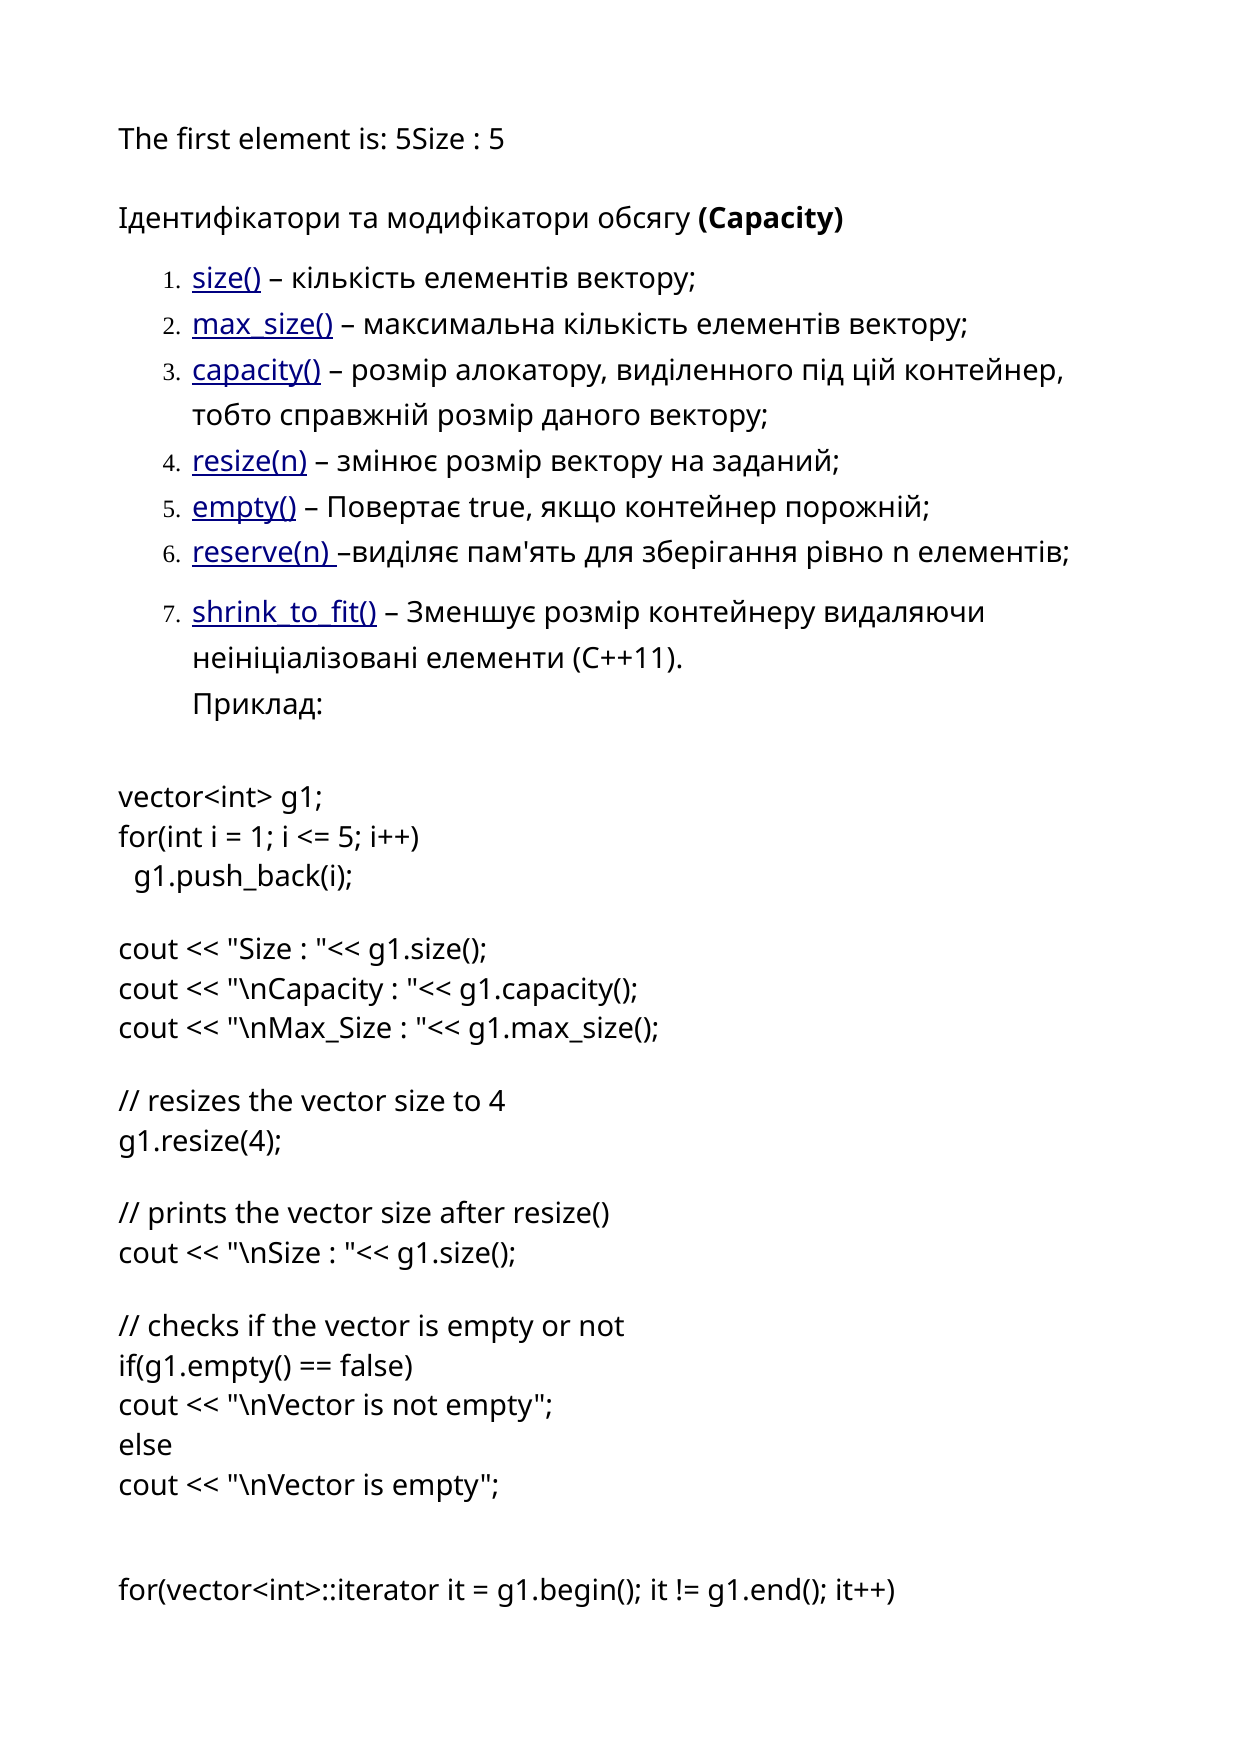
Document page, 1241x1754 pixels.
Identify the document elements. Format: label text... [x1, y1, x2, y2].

text else [118, 1424, 1122, 1464]
text Ідентифікатори та модифікатори обсягу (Capacity) [118, 197, 1122, 237]
text vector<int> g1; [118, 776, 1122, 816]
list size() – кількість елементів вектору; [162, 258, 1122, 297]
text for(int i = 1; i <= 5; i++) [118, 816, 1122, 856]
text cout << "\nSize : "<< g1.size(); [118, 1232, 1122, 1272]
text cout << "\nVector is not empty"; [118, 1384, 1122, 1424]
text The first element is: 5Size : 5 [118, 118, 1122, 158]
text // resizes the vector size to 4 [118, 1080, 1122, 1120]
text // checks if the vector is empty or not [118, 1305, 1122, 1345]
text Приклад: [192, 683, 1122, 723]
text g1.resize(4); [118, 1120, 1122, 1160]
text cout << "\nMax_Size : "<< g1.max_size(); [118, 1008, 1122, 1047]
text if(g1.empty() == false) [118, 1345, 1122, 1384]
text for(vector<int>::iterator it = g1.begin(); it != g1.end(); it++) [118, 1569, 1122, 1609]
list empty() – Повертає true, якщо контейнер порожній; [162, 486, 1122, 526]
text cout << "\nVector is empty"; [118, 1464, 1122, 1503]
text g1.push_back(i); [118, 856, 1122, 895]
list max_size() – максимальна кількість елементів вектору; [162, 303, 1122, 343]
text cout << "\nCapacity : "<< g1.capacity(); [118, 968, 1122, 1008]
list resize(n) – змінює розмір вектору на заданий; [162, 440, 1122, 480]
list capacity() – розмір алокатору, виділенного під цій контейнер, тобто справжній розмір даного вектору; [162, 349, 1122, 434]
list shrink_to_fit() – Зменшує розмір контейнеру видаляючи неініціалізовані елементи (С++11). [162, 592, 1122, 677]
list reserve(n) –виділяє пам'ять для зберігання рівно n елементів; [162, 531, 1122, 571]
text // prints the vector size after resize() [118, 1193, 1122, 1232]
text cout << "Size : "<< g1.size(); [118, 928, 1122, 968]
